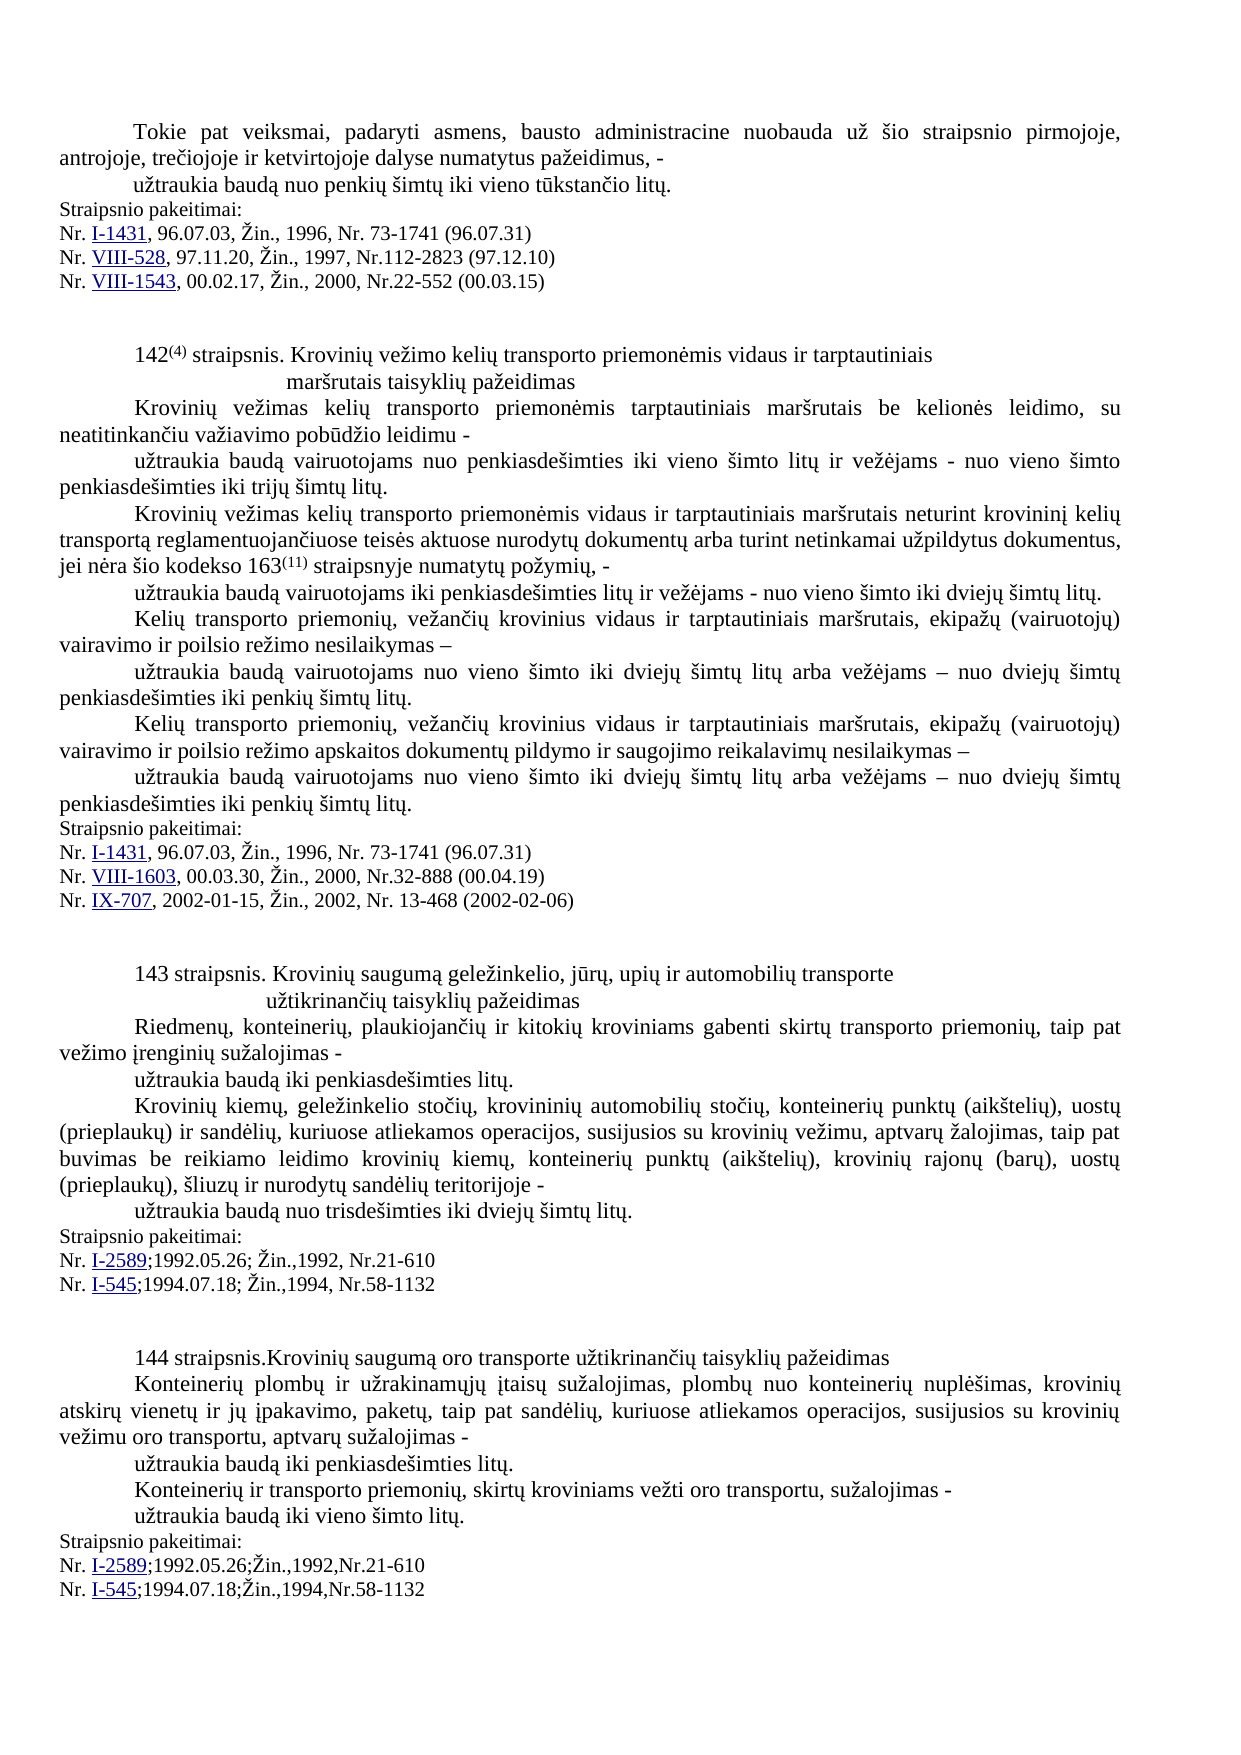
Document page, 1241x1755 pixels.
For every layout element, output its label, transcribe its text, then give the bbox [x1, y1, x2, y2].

text Krovinių vežimas kelių transporto priemonėmis tarptautiniais maršrutais be kelionės leidimo, su neatitinkančiu važiavimo pobūdžio leidimu - [59, 394, 1122, 447]
text užtraukia baudą nuo trisdešimties iki dviejų šimtų litų. [59, 1197, 1122, 1224]
text Straipsnio pakeitimai: [59, 816, 1122, 840]
text Straipsnio pakeitimai: [59, 1224, 1122, 1248]
text Straipsnio pakeitimai: [59, 1529, 1122, 1553]
text Nr. I-545;1994.07.18; Žin.,1994, Nr.58-1132 [59, 1272, 1122, 1296]
text Konteinerių ir transporto priemonių, skirtų kroviniams vežti oro transportu, sužalojimas - [59, 1476, 1122, 1502]
text užtraukia baudą vairuotojams nuo vieno šimto iki dviejų šimtų litų arba vežėjams – nuo dviejų šimtų penkiasdešimties iki penkių šimtų litų. [59, 658, 1122, 711]
text užtraukia baudą vairuotojams nuo vieno šimto iki dviejų šimtų litų arba vežėjams – nuo dviejų šimtų penkiasdešimties iki penkių šimtų litų. [59, 763, 1122, 816]
text 144 straipsnis.Krovinių saugumą oro transporte užtikrinančių taisyklių pažeidimas [59, 1344, 1122, 1371]
text Riedmenų, konteinerių, plaukiojančių ir kitokių kroviniams gabenti skirtų transporto priemonių, taip pat vežimo įrenginių sužalojimas - [59, 1013, 1122, 1066]
text užtraukia baudą iki penkiasdešimties litų. [59, 1066, 1122, 1092]
text užtraukia baudą iki penkiasdešimties litų. [59, 1449, 1122, 1476]
text užtikrinančių taisyklių pažeidimas [59, 987, 1122, 1013]
text Krovinių vežimas kelių transporto priemonėmis vidaus ir tarptautiniais maršrutais neturint krovininį kelių transportą reglamentuojančiuose teisės aktuose nurodytų dokumentų arba turint netinkamai užpildytus dokumentus, jei nėra šio kodekso 163(11) straipsnyje numatytų požymių, - [59, 500, 1122, 579]
text Nr. I-545;1994.07.18;Žin.,1994,Nr.58-1132 [59, 1577, 1122, 1601]
text užtraukia baudą vairuotojams iki penkiasdešimties litų ir vežėjams - nuo vieno šimto iki dviejų šimtų litų. [59, 579, 1122, 605]
text užtraukia baudą iki vieno šimto litų. [59, 1502, 1122, 1529]
text maršrutais taisyklių pažeidimas [281, 368, 1122, 394]
text Straipsnio pakeitimai: [59, 197, 1122, 221]
text 142(4) straipsnis. Krovinių vežimo kelių transporto priemonėmis vidaus ir tarptautiniais [134, 342, 1122, 368]
text Nr. I-2589;1992.05.26; Žin.,1992, Nr.21-610 [59, 1248, 1122, 1272]
text Nr. IX-707, 2002-01-15, Žin., 2002, Nr. 13-468 (2002-02-06) [59, 888, 1122, 912]
text Nr. I-1431, 96.07.03, Žin., 1996, Nr. 73-1741 (96.07.31) [59, 221, 1122, 245]
text 143 straipsnis. Krovinių saugumą geležinkelio, jūrų, upių ir automobilių transporte [59, 960, 1122, 987]
text Nr. I-1431, 96.07.03, Žin., 1996, Nr. 73-1741 (96.07.31) [59, 840, 1122, 864]
text Kelių transporto priemonių, vežančių krovinius vidaus ir tarptautiniais maršrutais, ekipažų (vairuotojų) vairavimo ir poilsio režimo nesilaikymas – [59, 605, 1122, 658]
text Nr. I-2589;1992.05.26;Žin.,1992,Nr.21-610 [59, 1553, 1122, 1577]
text Kelių transporto priemonių, vežančių krovinius vidaus ir tarptautiniais maršrutais, ekipažų (vairuotojų) vairavimo ir poilsio režimo apskaitos dokumentų pildymo ir saugojimo reikalavimų nesilaikymas – [59, 711, 1122, 763]
text Nr. VIII-528, 97.11.20, Žin., 1997, Nr.112-2823 (97.12.10) [59, 245, 1122, 269]
text užtraukia baudą nuo penkių šimtų iki vieno tūkstančio litų. [59, 171, 1122, 197]
text Nr. VIII-1543, 00.02.17, Žin., 2000, Nr.22-552 (00.03.15) [59, 269, 1122, 293]
text Nr. VIII-1603, 00.03.30, Žin., 2000, Nr.32-888 (00.04.19) [59, 864, 1122, 888]
text užtraukia baudą vairuotojams nuo penkiasdešimties iki vieno šimto litų ir vežėjams - nuo vieno šimto penkiasdešimties iki trijų šimtų litų. [59, 447, 1122, 500]
text Tokie pat veiksmai, padaryti asmens, bausto administracine nuobauda už šio straipsnio pirmojoje, antrojoje, trečiojoje ir ketvirtojoje dalyse numatytus pažeidimus, - [59, 118, 1122, 171]
text Krovinių kiemų, geležinkelio stočių, krovininių automobilių stočių, konteinerių punktų (aikštelių), uostų (prieplaukų) ir sandėlių, kuriuose atliekamos operacijos, susijusios su krovinių vežimu, aptvarų žalojimas, taip pat buvimas be reikiamo leidimo krovinių kiemų, konteinerių punktų (aikštelių), krovinių rajonų (barų), uostų (prieplaukų), šliuzų ir nurodytų sandėlių teritorijoje - [59, 1092, 1122, 1197]
text Konteinerių plombų ir užrakinamųjų įtaisų sužalojimas, plombų nuo konteinerių nuplėšimas, krovinių atskirų vienetų ir jų įpakavimo, paketų, taip pat sandėlių, kuriuose atliekamos operacijos, susijusios su krovinių vežimu oro transportu, aptvarų sužalojimas - [59, 1371, 1122, 1449]
